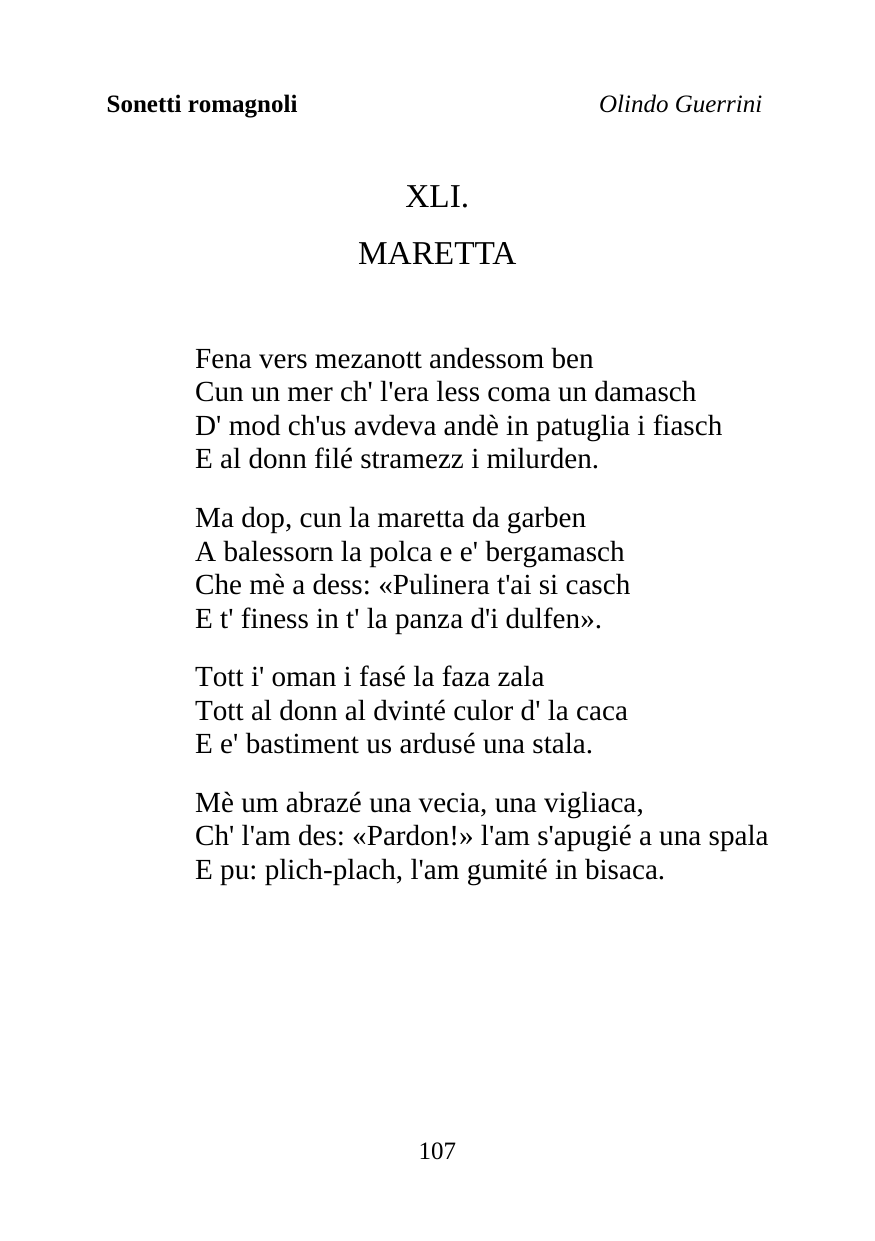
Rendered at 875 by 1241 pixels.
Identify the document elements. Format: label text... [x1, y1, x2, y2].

text Tott i' oman i fasé la faza zala Tott al donn al dvinté culor d' la caca E e' bastiment us ardusé una stala. [195, 659, 768, 760]
text Mè um abrazé una vecia, una vigliaca, Ch' l'am des: «Pardon!» l'am s'apugié a una spala E pu: plich-plach, l'am gumité in bisaca. [195, 785, 801, 886]
subtitle XLI. MARETTA [106, 176, 768, 272]
text Fena vers mezanott andessom ben Cun un mer ch' l'era less coma un damasch D' mod ch'us avdeva andè in patuglia i fiasch E al donn filé stramezz i milurden. [195, 341, 768, 475]
text Ma dop, cun la maretta da garben A balessorn la polca e e' bergamasch Che mè a dess: «Pulinera t'ai si casch E t' finess in t' la panza d'i dulfen». [195, 500, 768, 634]
